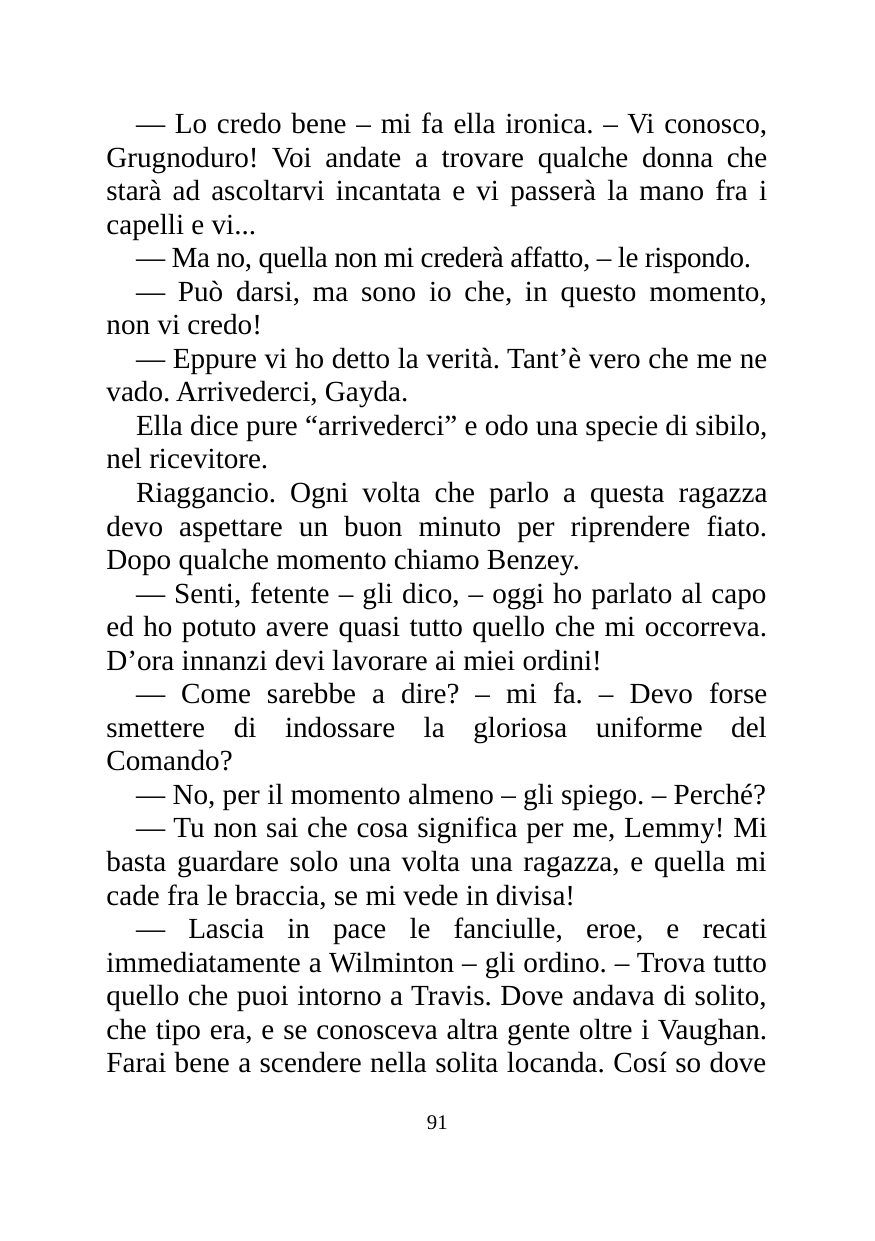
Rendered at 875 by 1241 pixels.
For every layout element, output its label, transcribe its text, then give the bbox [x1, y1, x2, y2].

text — Tu non sai che cosa significa per me, Lemmy! Mi basta guardare solo una volta una ragazza, e quella mi cade fra le braccia, se mi vede in divisa! [106, 811, 768, 911]
text — Come sarebbe a dire? – mi fa. – Devo forse smettere di indossare la gloriosa uniforme del Comando? [106, 676, 768, 777]
text — Senti, fetente – gli dico, – oggi ho parlato al capo ed ho potuto avere quasi tutto quello che mi occorreva. D’ora innanzi devi lavorare ai miei ordini! [106, 576, 768, 676]
text Ella dice pure “arrivederci” e odo una specie di sibilo, nel ricevitore. [106, 408, 768, 475]
text — Eppure vi ho detto la verità. Tant’è vero che me ne vado. Arrivederci, Gayda. [106, 341, 768, 408]
text — Può darsi, ma sono io che, in questo momento, non vi credo! [106, 274, 768, 341]
text — Lascia in pace le fanciulle, eroe, e recati immediatamente a Wilminton – gli ordino. – Trova tutto quello che puoi intorno a Travis. Dove andava di solito, che tipo era, e se conosceva altra gente oltre i Vaughan. Farai bene a scendere nella solita locanda. Cosí so dove [106, 911, 768, 1079]
text Riaggancio. Ogni volta che parlo a questa ragazza devo aspettare un buon minuto per riprendere fiato. Dopo qualche momento chiamo Benzey. [106, 475, 768, 576]
text — No, per il momento almeno – gli spiego. – Perché? [106, 777, 768, 811]
text — Ma no, quella non mi crederà affatto, – le rispondo. [106, 240, 768, 274]
text — Lo credo bene – mi fa ella ironica. – Vi conosco, Grugnoduro! Voi andate a trovare qualche donna che starà ad ascoltarvi incantata e vi passerà la mano fra i capelli e vi... [106, 106, 768, 240]
